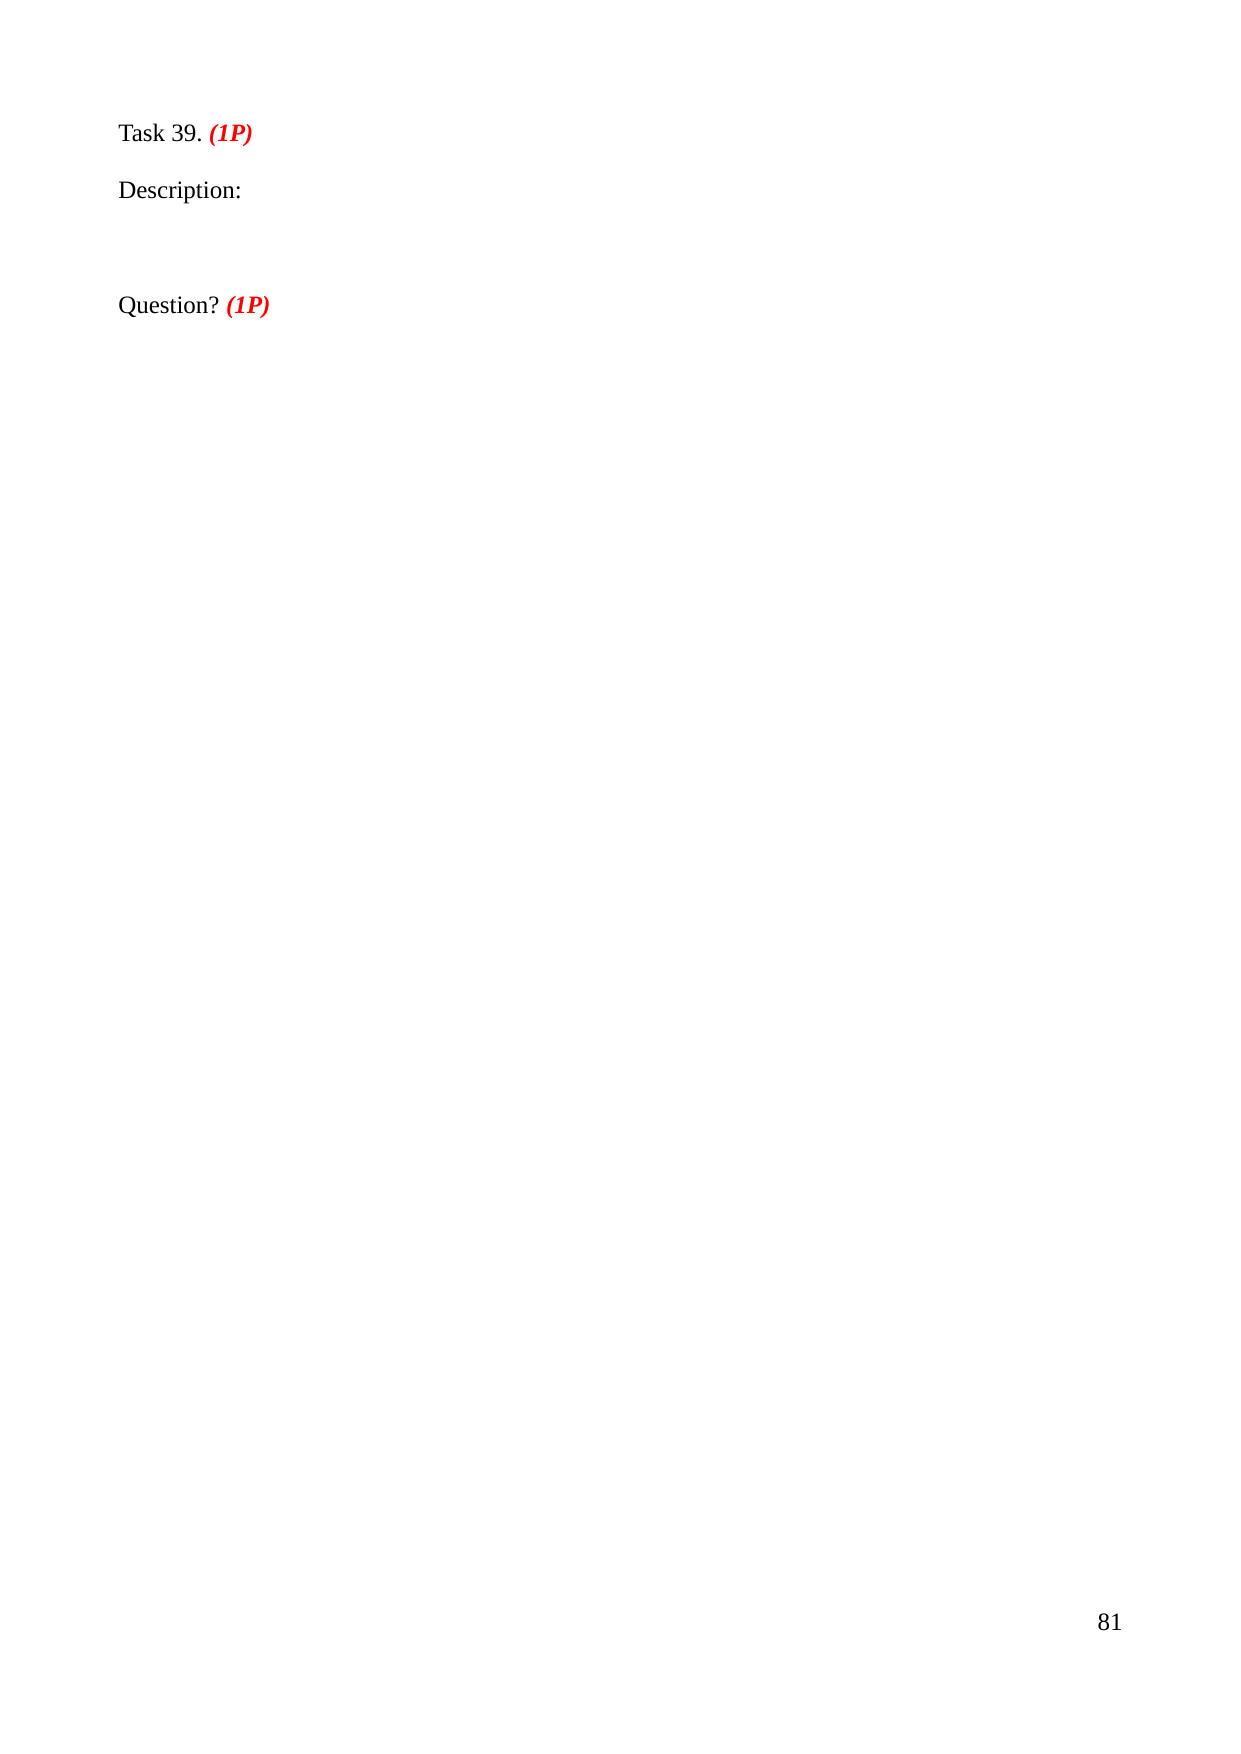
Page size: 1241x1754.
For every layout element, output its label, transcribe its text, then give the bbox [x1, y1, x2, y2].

text Description: [118, 176, 1122, 204]
text Task 39. (1P) [118, 118, 1122, 147]
text Question? (1P) [118, 291, 1122, 319]
